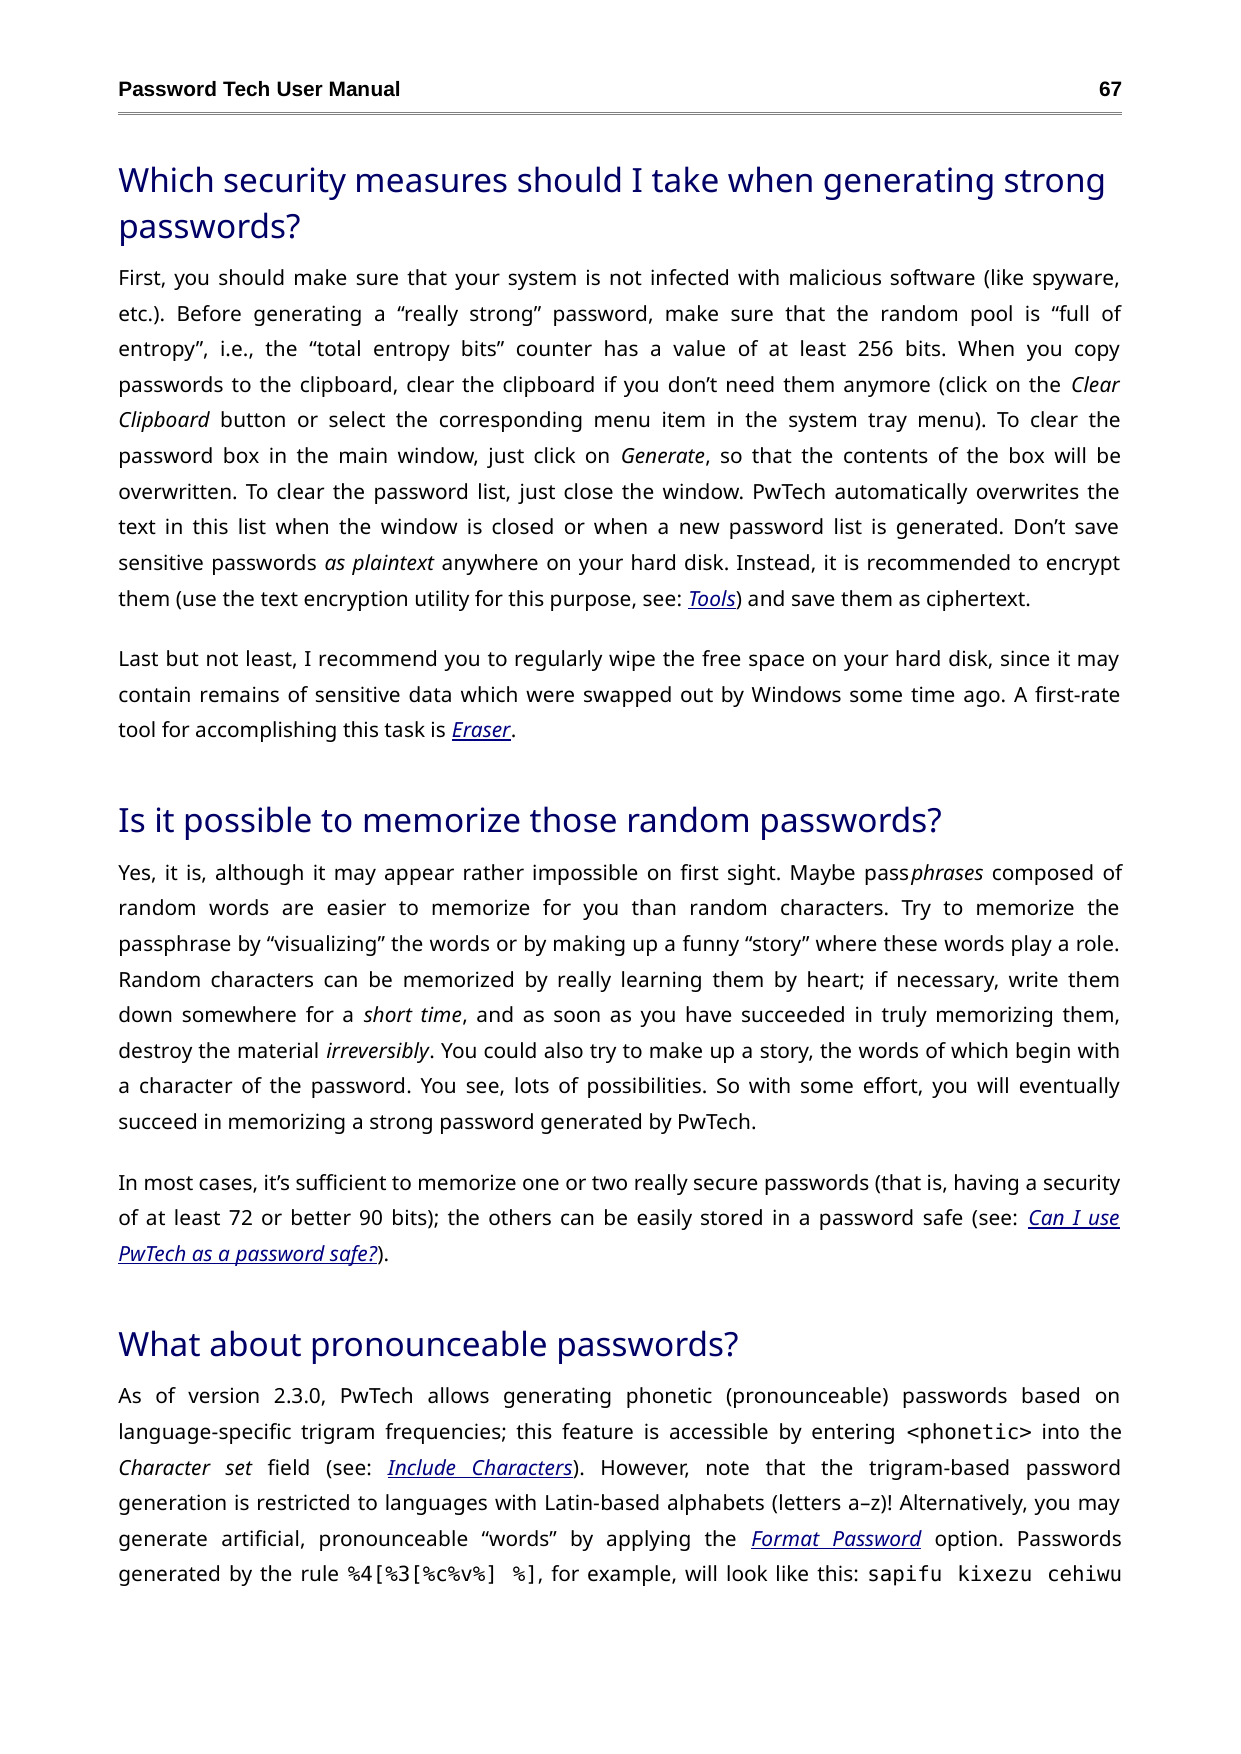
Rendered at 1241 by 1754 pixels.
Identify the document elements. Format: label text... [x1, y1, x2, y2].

subtitle Which security measures should I take when generating strong passwords? [118, 156, 1122, 248]
text First, you should make sure that your system is not infected with malicious software (like spyware, etc.). Before generating a “really strong” password, make sure that the random pool is “full of entropy”, i.e., the “total entropy bits” counter has a value of at least 256 bits. When you copy passwords to the clipboard, clear the clipboard if you don’t need them anymore (click on the Clear Clipboard button or select the corresponding menu item in the system tray menu). To clear the password box in the main window, just click on Generate, so that the contents of the box will be overwritten. To clear the password list, just close the window. PwTech automatically overwrites the text in this list when the window is closed or when a new password list is generated. Don’t save sensitive passwords as plaintext anywhere on your hard disk. Instead, it is recommended to encrypt them (use the text encryption utility for this purpose, see: Tools) and save them as ciphertext. [118, 263, 1122, 612]
text In most cases, it’s sufficient to memorize one or two really secure passwords (that is, having a security of at least 72 or better 90 bits); the others can be easily stored in a password safe (see: Can I use PwTech as a password safe?). [118, 1167, 1122, 1267]
text Last but not least, I recommend you to regularly wipe the free space on your hard disk, since it may contain remains of sensitive data which were swapped out by Windows some time ago. A first-rate tool for accomplishing this task is Eraser. [118, 644, 1122, 744]
subtitle Is it possible to memorize those random passwords? [118, 797, 1122, 843]
text Yes, it is, although it may appear rather impossible on first sight. Maybe passphrases composed of random words are easier to memorize for you than random characters. Try to memorize the passphrase by “visualizing” the words or by making up a funny “story” where these words play a role. Random characters can be memorized by really learning them by heart; if necessary, write them down somewhere for a short time, and as soon as you have succeeded in truly memorizing them, destroy the material irreversibly. You could also try to make up a story, the words of which begin with a character of the password. You see, lots of possibilities. So with some effort, you will eventually succeed in memorizing a strong password generated by PwTech. [118, 858, 1122, 1136]
text As of version 2.3.0, PwTech allows generating phonetic (pronounceable) passwords based on language-specific trigram frequencies; this feature is accessible by entering <phonetic> into the Character set field (see: Include Characters). However, note that the trigram-based password generation is restricted to languages with Latin-based alphabets (letters a–z)! Alternatively, you may generate artificial, pronounceable “words” by applying the Format Password option. Passwords generated by the rule %4[%3[%c%v%] %], for example, will look like this: sapifu kixezu cehiwu [118, 1381, 1122, 1588]
subtitle What about pronounceable passwords? [118, 1320, 1122, 1366]
